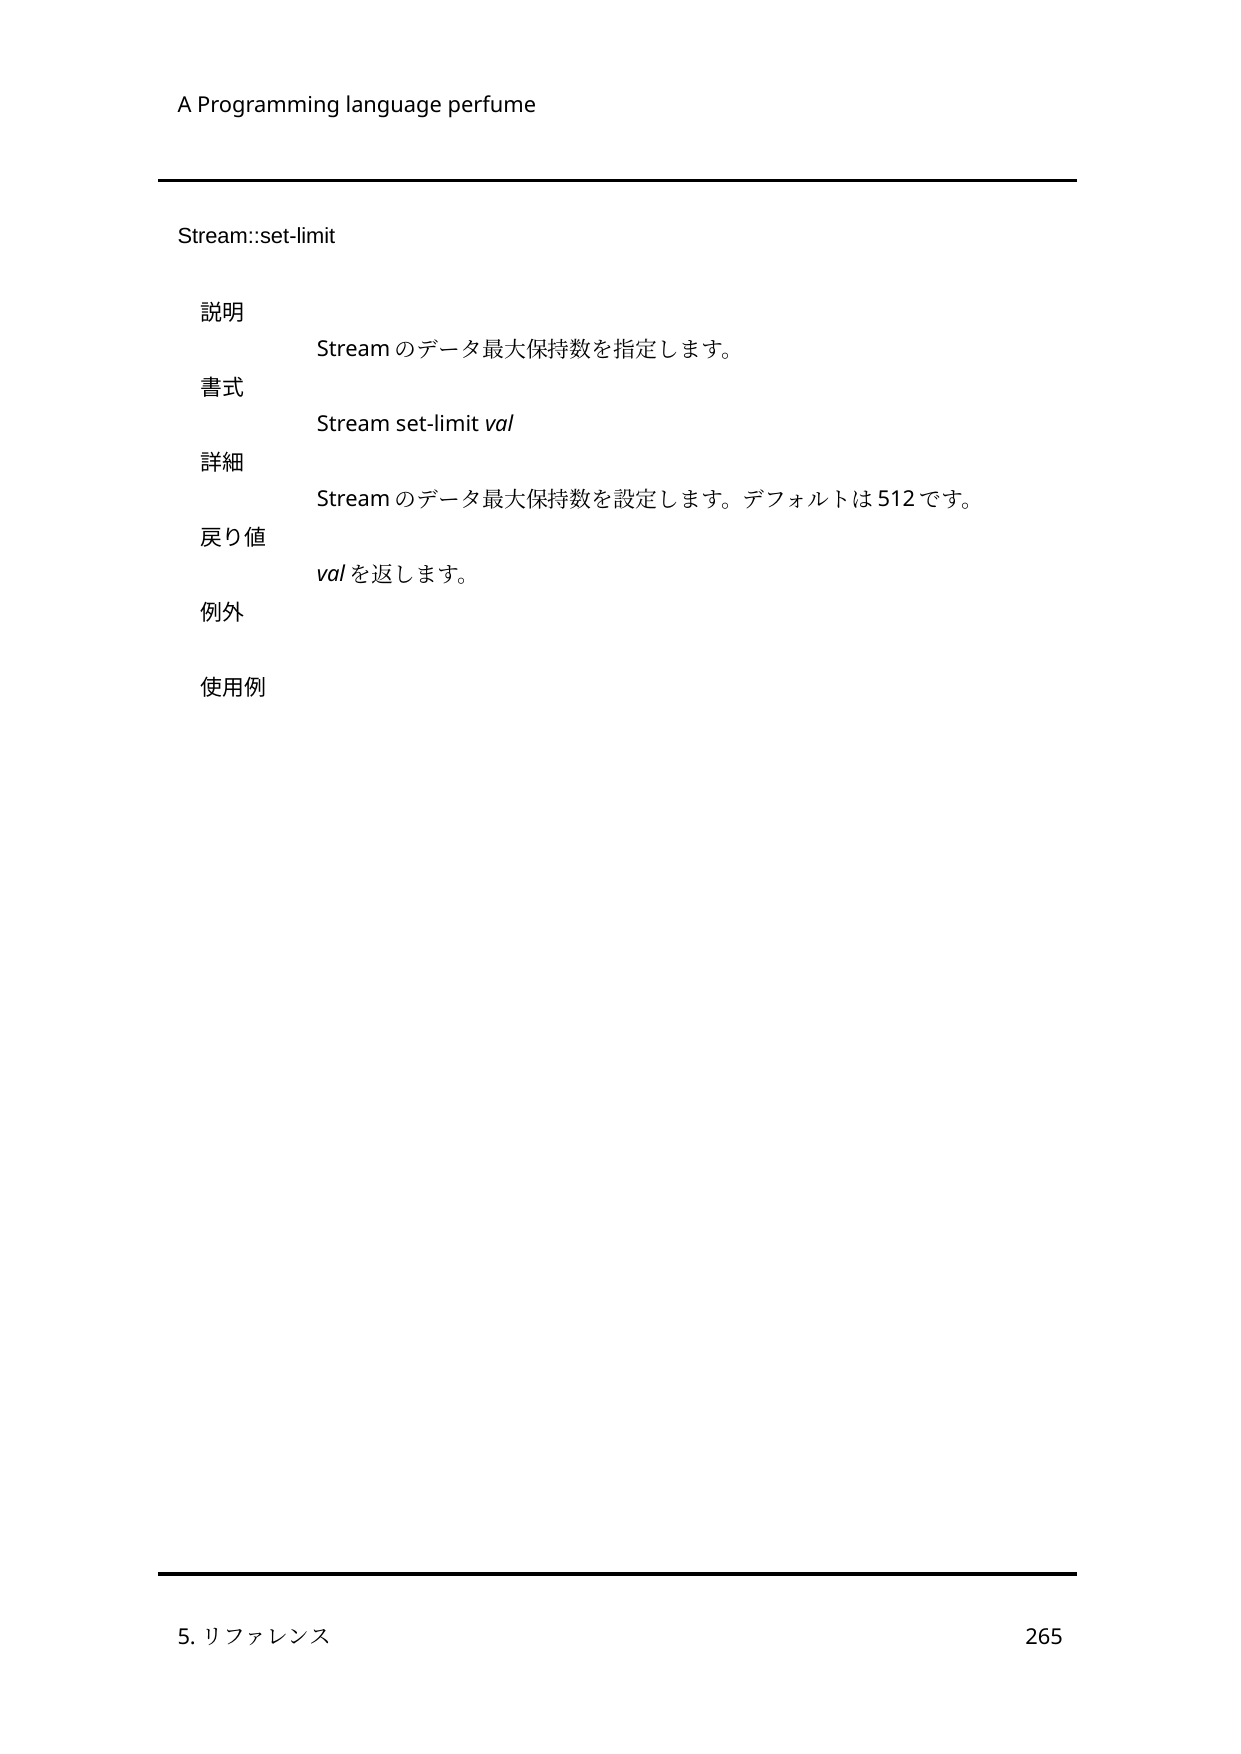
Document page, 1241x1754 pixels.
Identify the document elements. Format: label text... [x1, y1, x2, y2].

table_cell 戻り値 [200, 517, 317, 592]
table_cell 例外 [200, 592, 317, 667]
table_cell [317, 592, 1063, 667]
table_cell 書式 [200, 367, 317, 442]
table_cell [317, 667, 1063, 742]
table_cell valを返します。 [317, 517, 1063, 592]
subtitle Stream::set-limit [177, 217, 1063, 254]
table_cell Streamのデータ最大保持数を設定します。デフォルトは512です。 [317, 442, 1063, 517]
table_cell 使用例 [200, 667, 317, 742]
table_cell Stream set-limit val [317, 367, 1063, 442]
table_header 説明 [200, 292, 317, 367]
table_header Streamのデータ最大保持数を指定します。 [317, 292, 1063, 367]
table_cell 詳細 [200, 442, 317, 517]
